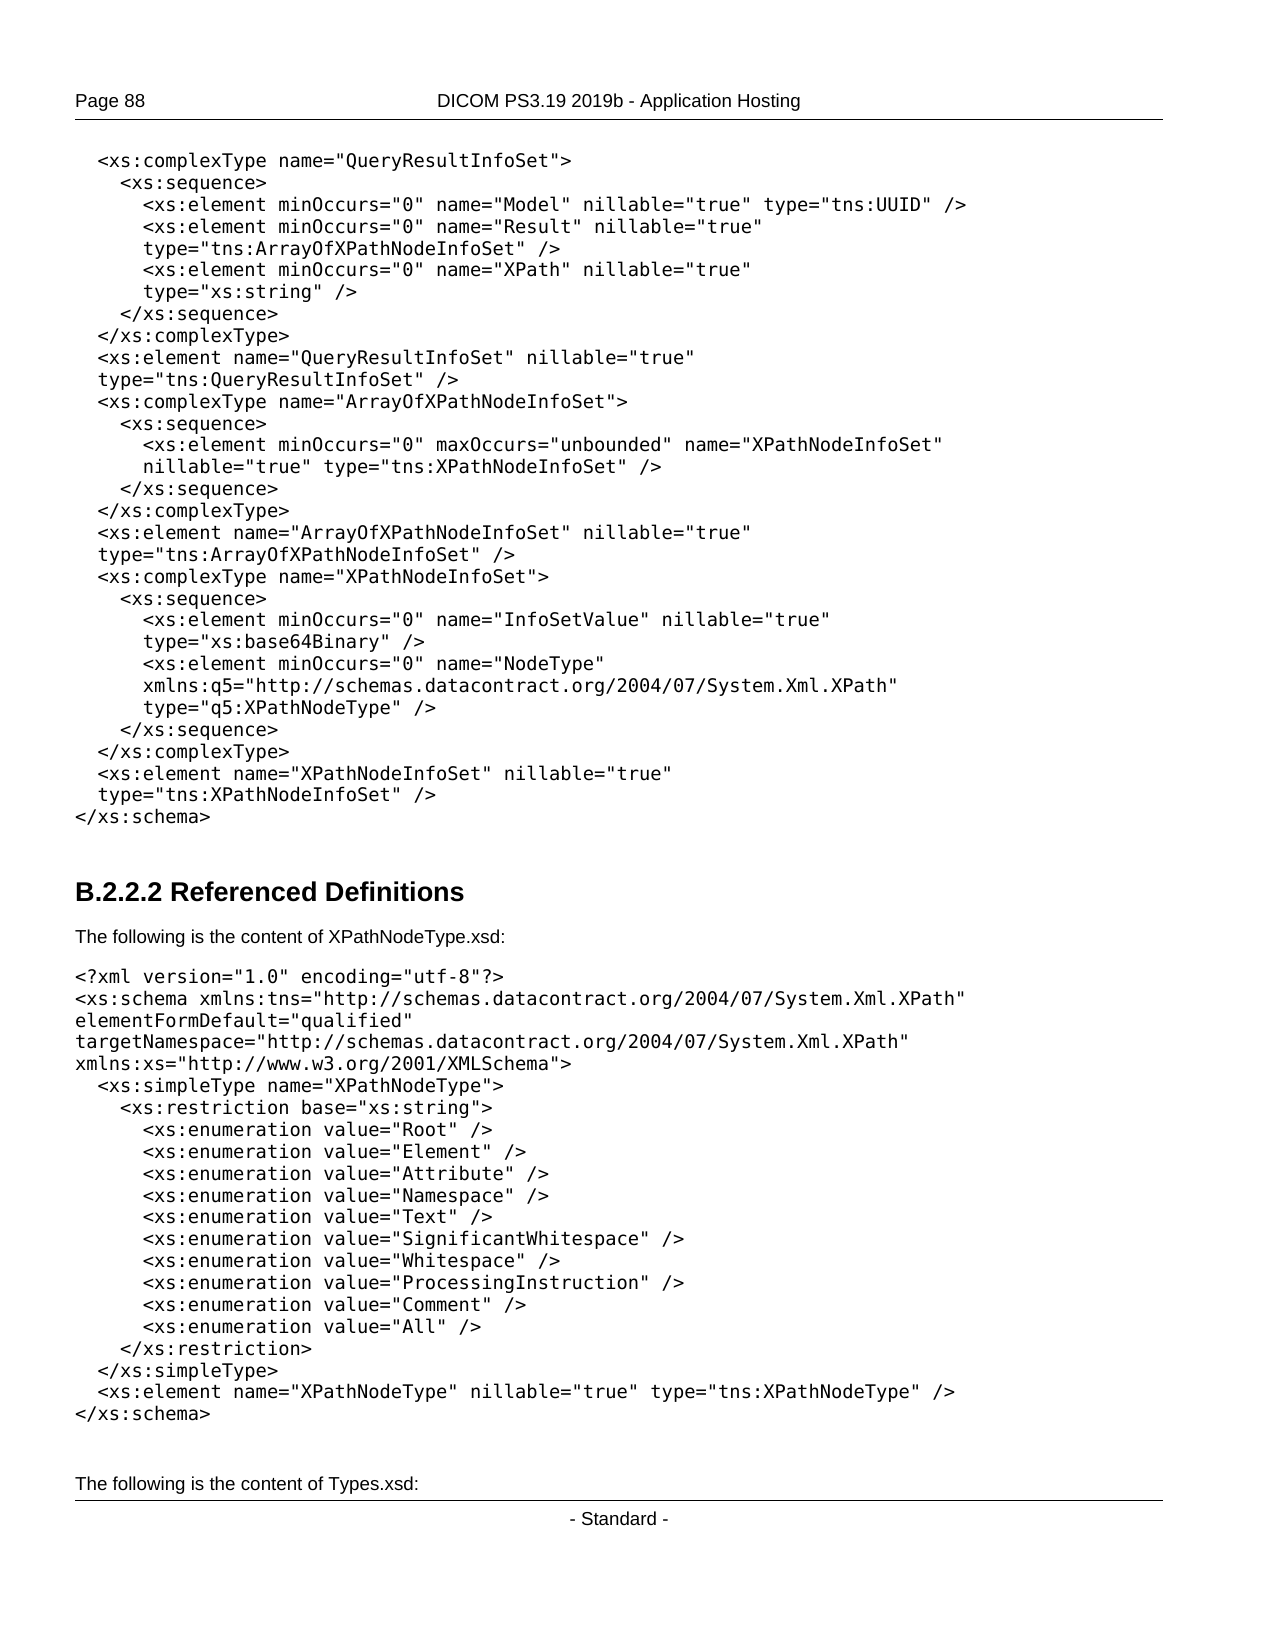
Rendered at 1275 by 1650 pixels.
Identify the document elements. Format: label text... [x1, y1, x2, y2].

text The following is the content of XPathNodeType.xsd: [75, 926, 1162, 947]
text <?xml version="1.0" encoding="utf-8"?> <xs:schema xmlns:tns="http://schemas.datacontract.org/2004/07/System.Xml.XPath" elementFormDefault="qualified" targetNamespace="http://schemas.datacontract.org/2004/07/System.Xml.XPath" xmlns:xs="http://www.w3.org/2001/XMLSchema"> <xs:simpleType name="XPathNodeType"> <xs:restriction base="xs:string"> <xs:enumeration value="Root" /> <xs:enumeration value="Element" /> <xs:enumeration value="Attribute" /> <xs:enumeration value="Namespace" /> <xs:enumeration value="Text" /> <xs:enumeration value="SignificantWhitespace" /> <xs:enumeration value="Whitespace" /> <xs:enumeration value="ProcessingInstruction" /> <xs:enumeration value="Comment" /> <xs:enumeration value="All" /> </xs:restriction> </xs:simpleType> <xs:element name="XPathNodeType" nillable="true" type="tns:XPathNodeType" /> </xs:schema> [75, 966, 1162, 1454]
text B.2.2.2 Referenced Definitions [75, 876, 1162, 907]
text The following is the content of Types.xsd: [75, 1473, 1162, 1494]
text <xs:complexType name="QueryResultInfoSet"> <xs:sequence> <xs:element minOccurs="0" name="Model" nillable="true" type="tns:UUID" /> <xs:element minOccurs="0" name="Result" nillable="true" type="tns:ArrayOfXPathNodeInfoSet" /> <xs:element minOccurs="0" name="XPath" nillable="true" type="xs:string" /> </xs:sequence> </xs:complexType> <xs:element name="QueryResultInfoSet" nillable="true" type="tns:QueryResultInfoSet" /> <xs:complexType name="ArrayOfXPathNodeInfoSet"> <xs:sequence> <xs:element minOccurs="0" maxOccurs="unbounded" name="XPathNodeInfoSet" nillable="true" type="tns:XPathNodeInfoSet" /> </xs:sequence> </xs:complexType> <xs:element name="ArrayOfXPathNodeInfoSet" nillable="true" type="tns:ArrayOfXPathNodeInfoSet" /> <xs:complexType name="XPathNodeInfoSet"> <xs:sequence> <xs:element minOccurs="0" name="InfoSetValue" nillable="true" type="xs:base64Binary" /> <xs:element minOccurs="0" name="NodeType" xmlns:q5="http://schemas.datacontract.org/2004/07/System.Xml.XPath" type="q5:XPathNodeType" /> </xs:sequence> </xs:complexType> <xs:element name="XPathNodeInfoSet" nillable="true" type="tns:XPathNodeInfoSet" /> </xs:schema> [75, 150, 1162, 857]
